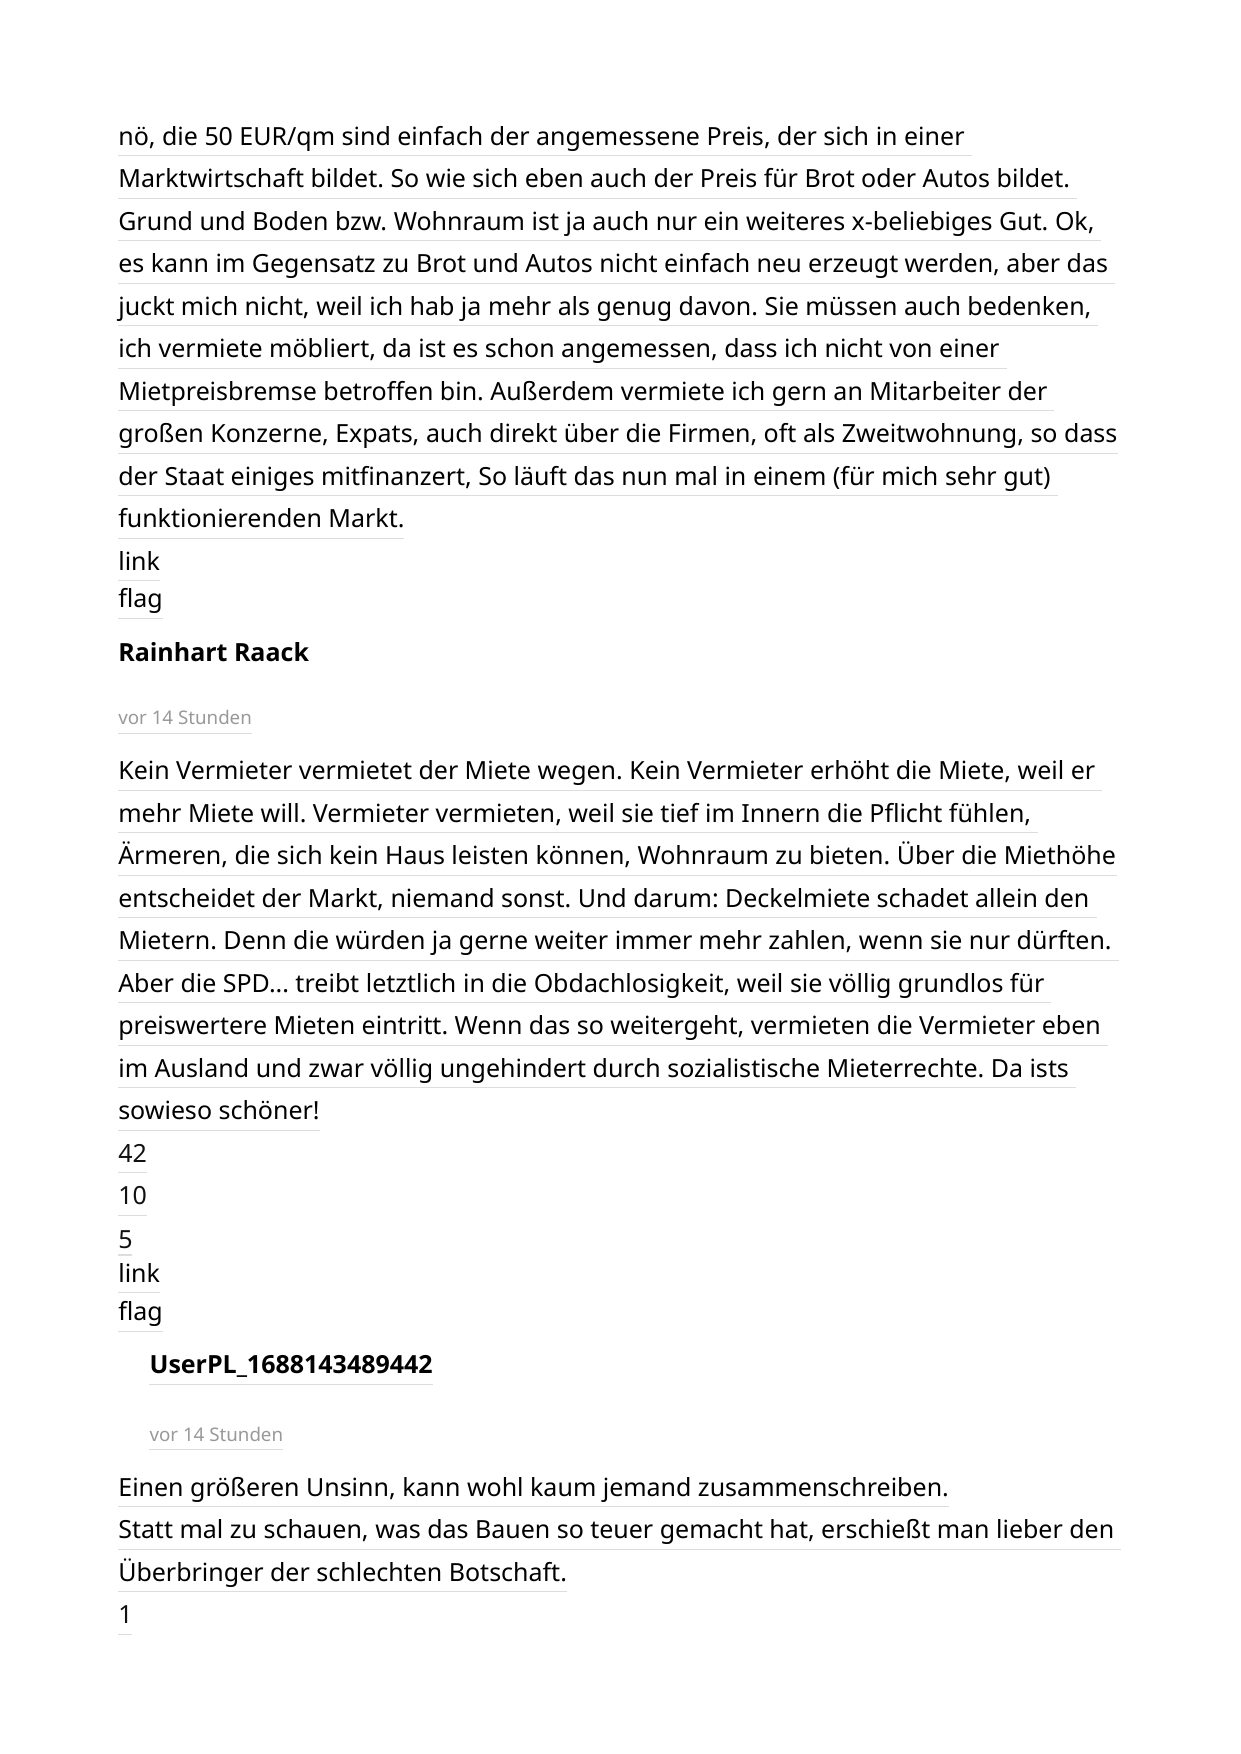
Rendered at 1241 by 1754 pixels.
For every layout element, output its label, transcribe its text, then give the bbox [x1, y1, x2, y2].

text flag [118, 1293, 1122, 1332]
text Überbringer der schlechten Botschaft. [118, 1550, 1122, 1592]
text vor 14 Stunden [149, 1421, 1117, 1450]
text Einen größeren Unsinn, kann wohl kaum jemand zusammenschreiben. Statt mal zu schauen, was das Bauen so teuer gemacht hat, erschießt man lieber den [118, 1469, 1122, 1549]
text vor 14 Stunden [118, 704, 1117, 734]
text Rainhart Raack [118, 635, 1122, 669]
text 1 [118, 1597, 1122, 1635]
text link [118, 1256, 1122, 1293]
text Kein Vermieter vermietet der Miete wegen. Kein Vermieter erhöht die Miete, weil er mehr Miete will. Vermieter vermieten, weil sie tief im Innern die Pflicht fühlen, Ärmeren, die sich kein Haus leisten können, Wohnraum zu bieten. Über die Miethöhe entscheidet der Markt, niemand sonst. Und darum: Deckelmiete schadet allein den Mietern. Denn die würden ja gerne weiter immer mehr zahlen, wenn sie nur dürften. Aber die SPD... treibt letztlich in die Obdachlosigkeit, weil sie völlig grundlos für preiswertere Mieten eintritt. Wenn das so weitergeht, vermieten die Vermieter eben im Ausland und zwar völlig ungehindert durch sozialistische Mieterrechte. Da ists sowieso schöner! [118, 753, 1122, 1131]
text UserPL_1688143489442 [149, 1347, 1122, 1385]
text link [118, 543, 1122, 581]
text 10 [118, 1178, 1122, 1216]
text 5 [118, 1220, 1122, 1256]
text flag [118, 581, 1122, 619]
text 42 [118, 1135, 1122, 1173]
text nö, die 50 EUR/qm sind einfach der angemessene Preis, der sich in einer Marktwirtschaft bildet. So wie sich eben auch der Preis für Brot oder Autos bildet. Grund und Boden bzw. Wohnraum ist ja auch nur ein weiteres x-beliebiges Gut. Ok, es kann im Gegensatz zu Brot und Autos nicht einfach neu erzeugt werden, aber das juckt mich nicht, weil ich hab ja mehr als genug davon. Sie müssen auch bedenken, ich vermiete möbliert, da ist es schon angemessen, dass ich nicht von einer Mietpreisbremse betroffen bin. Außerdem vermiete ich gern an Mitarbeiter der großen Konzerne, Expats, auch direkt über die Firmen, oft als Zweitwohnung, so dass der Staat einiges mitfinanzert, So läuft das nun mal in einem (für mich sehr gut) funktionierenden Markt. [118, 118, 1122, 539]
